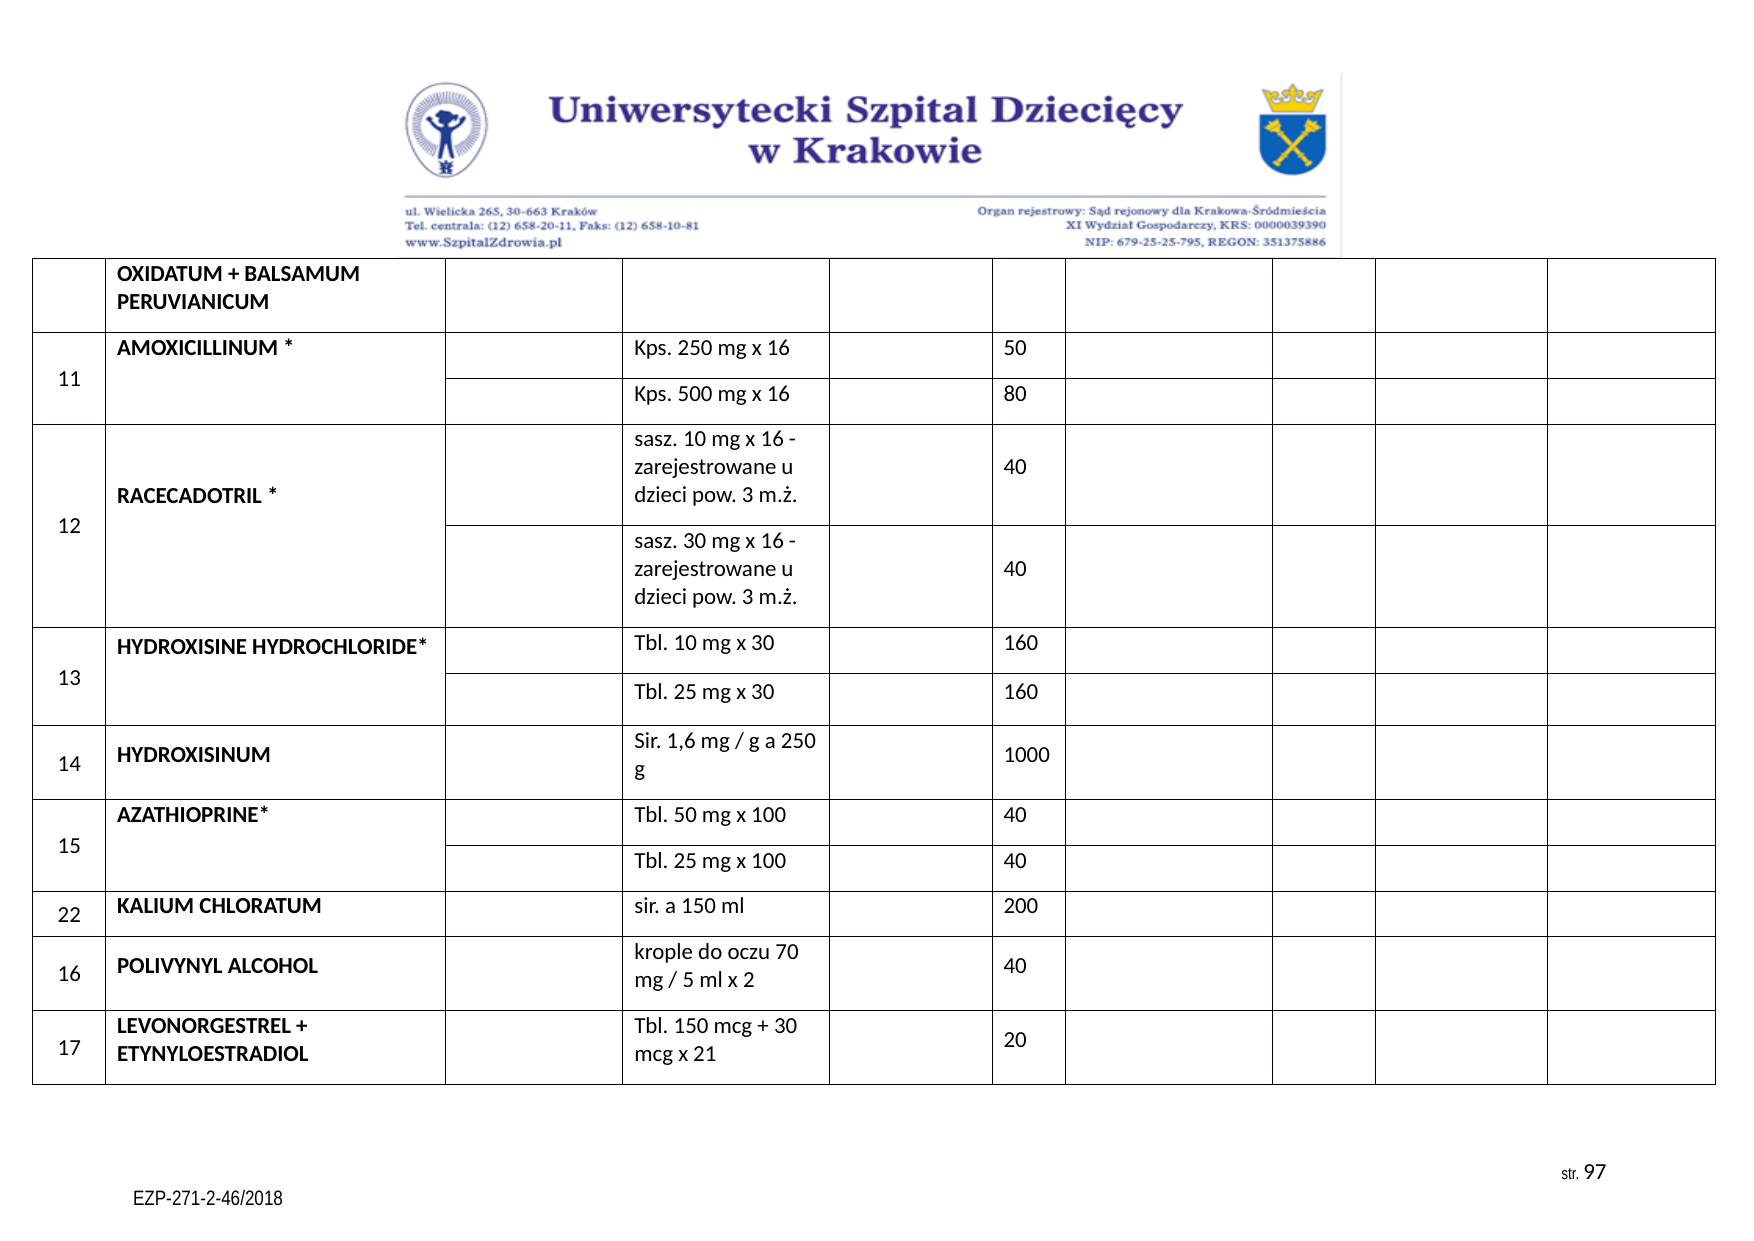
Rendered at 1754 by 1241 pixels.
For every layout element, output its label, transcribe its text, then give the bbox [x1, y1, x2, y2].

table_cell sir. a 150 ml [623, 892, 829, 936]
table_cell [1376, 800, 1547, 845]
table_cell HYDROXISINUM [106, 726, 445, 799]
table_cell [446, 937, 622, 1010]
table_cell [1066, 379, 1272, 423]
table_cell [993, 259, 1065, 332]
table_cell LEVONORGESTREL + ETYNYLOESTRADIOL [106, 1011, 445, 1084]
table_cell [1273, 674, 1375, 725]
table_cell [1548, 425, 1715, 525]
table_cell [1273, 333, 1375, 378]
table_cell [446, 526, 622, 627]
table_cell [1066, 526, 1272, 627]
table_cell [1273, 379, 1375, 423]
table_cell [1376, 1011, 1547, 1084]
table_cell [830, 892, 992, 936]
table_cell 1000 [993, 726, 1065, 799]
table_cell [1066, 425, 1272, 525]
table_cell 15 [33, 800, 105, 891]
table_cell Kps. 500 mg x 16 [623, 379, 829, 423]
table_cell [1273, 1011, 1375, 1084]
table_cell Kps. 250 mg x 16 [623, 333, 829, 378]
table_cell 40 [993, 425, 1065, 525]
table_cell [1273, 628, 1375, 673]
table_cell POLIVYNYL ALCOHOL [106, 937, 445, 1010]
table_cell AMOXICILLINUM * [106, 333, 445, 423]
table_cell [446, 628, 622, 673]
table_cell [1066, 333, 1272, 378]
table_cell [1548, 628, 1715, 673]
table_cell [1548, 333, 1715, 378]
table_cell 14 [33, 726, 105, 799]
table_cell [623, 259, 829, 332]
table_cell 16 [33, 937, 105, 1010]
table_cell [830, 628, 992, 673]
table_cell [830, 526, 992, 627]
table_cell Tbl. 150 mcg + 30 mcg x 21 [623, 1011, 829, 1084]
table_cell [1548, 726, 1715, 799]
table_cell [1066, 800, 1272, 845]
table_cell KALIUM CHLORATUM [106, 892, 445, 936]
table_cell [1376, 674, 1547, 725]
table_cell sasz. 10 mg x 16 - zarejestrowane u dzieci pow. 3 m.ż. [623, 425, 829, 525]
table_cell Tbl. 25 mg x 100 [623, 846, 829, 891]
table_cell [1548, 526, 1715, 627]
table_cell Tbl. 50 mg x 100 [623, 800, 829, 845]
table_cell [1548, 846, 1715, 891]
table_cell [830, 333, 992, 378]
table_cell [1273, 846, 1375, 891]
table_cell 200 [993, 892, 1065, 936]
table_cell [33, 259, 105, 332]
table_cell 40 [993, 937, 1065, 1010]
table_cell [1548, 937, 1715, 1010]
table_cell [446, 1011, 622, 1084]
table_cell [1376, 892, 1547, 936]
table_cell [1273, 259, 1375, 332]
table_cell [1066, 628, 1272, 673]
table_cell [1548, 892, 1715, 936]
table_cell sasz. 30 mg x 16 - zarejestrowane u dzieci pow. 3 m.ż. [623, 526, 829, 627]
table_cell [1376, 259, 1547, 332]
table_cell 17 [33, 1011, 105, 1084]
table_cell [830, 674, 992, 725]
table_cell [1273, 425, 1375, 525]
table_cell 50 [993, 333, 1065, 378]
table_cell 40 [993, 846, 1065, 891]
table_cell [446, 846, 622, 891]
table_cell [1066, 892, 1272, 936]
table_cell OXIDATUM + BALSAMUM PERUVIANICUM [106, 259, 445, 332]
table_cell 12 [33, 425, 105, 627]
table_cell [1066, 846, 1272, 891]
table_cell [446, 379, 622, 423]
table_cell [830, 259, 992, 332]
table_cell [1066, 259, 1272, 332]
table_cell [1376, 937, 1547, 1010]
table_cell [1376, 846, 1547, 891]
table_cell Tbl. 25 mg x 30 [623, 674, 829, 725]
table_cell [1273, 726, 1375, 799]
table_cell krople do oczu 70 mg / 5 ml x 2 [623, 937, 829, 1010]
table_cell [830, 425, 992, 525]
table_cell [830, 846, 992, 891]
table_cell 160 [993, 674, 1065, 725]
table_cell [1376, 628, 1547, 673]
table_cell [446, 333, 622, 378]
table_cell [1273, 937, 1375, 1010]
table_cell [446, 726, 622, 799]
table_cell [446, 425, 622, 525]
table_cell [830, 379, 992, 423]
table_cell [1548, 674, 1715, 725]
table_cell 11 [33, 333, 105, 423]
table_cell 20 [993, 1011, 1065, 1084]
table_cell [1066, 674, 1272, 725]
table_cell 13 [33, 628, 105, 725]
table_cell [830, 726, 992, 799]
table_cell [1548, 800, 1715, 845]
table_cell 40 [993, 800, 1065, 845]
table_cell HYDROXISINE HYDROCHLORIDE* [106, 628, 445, 725]
table_cell [1376, 333, 1547, 378]
table_cell [830, 800, 992, 845]
table_cell AZATHIOPRINE* [106, 800, 445, 891]
table_cell 40 [993, 526, 1065, 627]
table_cell [1376, 425, 1547, 525]
table_cell [1273, 526, 1375, 627]
table_cell [446, 259, 622, 332]
table_cell [1548, 1011, 1715, 1084]
table_cell Tbl. 10 mg x 30 [623, 628, 829, 673]
table_cell [830, 1011, 992, 1084]
table_cell [1376, 526, 1547, 627]
table_cell [1548, 259, 1715, 332]
table_cell 22 [33, 892, 105, 936]
table_cell [446, 674, 622, 725]
table_cell [830, 937, 992, 1010]
table_cell [1273, 800, 1375, 845]
table_cell [1066, 1011, 1272, 1084]
table_cell RACECADOTRIL * [106, 425, 445, 627]
table_cell 80 [993, 379, 1065, 423]
table_cell 160 [993, 628, 1065, 673]
table_cell [446, 800, 622, 845]
table_cell [1376, 726, 1547, 799]
table_cell [1376, 379, 1547, 423]
table_cell [1548, 379, 1715, 423]
table_cell Sir. 1,6 mg / g a 250 g [623, 726, 829, 799]
table_cell [1066, 726, 1272, 799]
table_cell [446, 892, 622, 936]
table_cell [1273, 892, 1375, 936]
table_cell [1066, 937, 1272, 1010]
